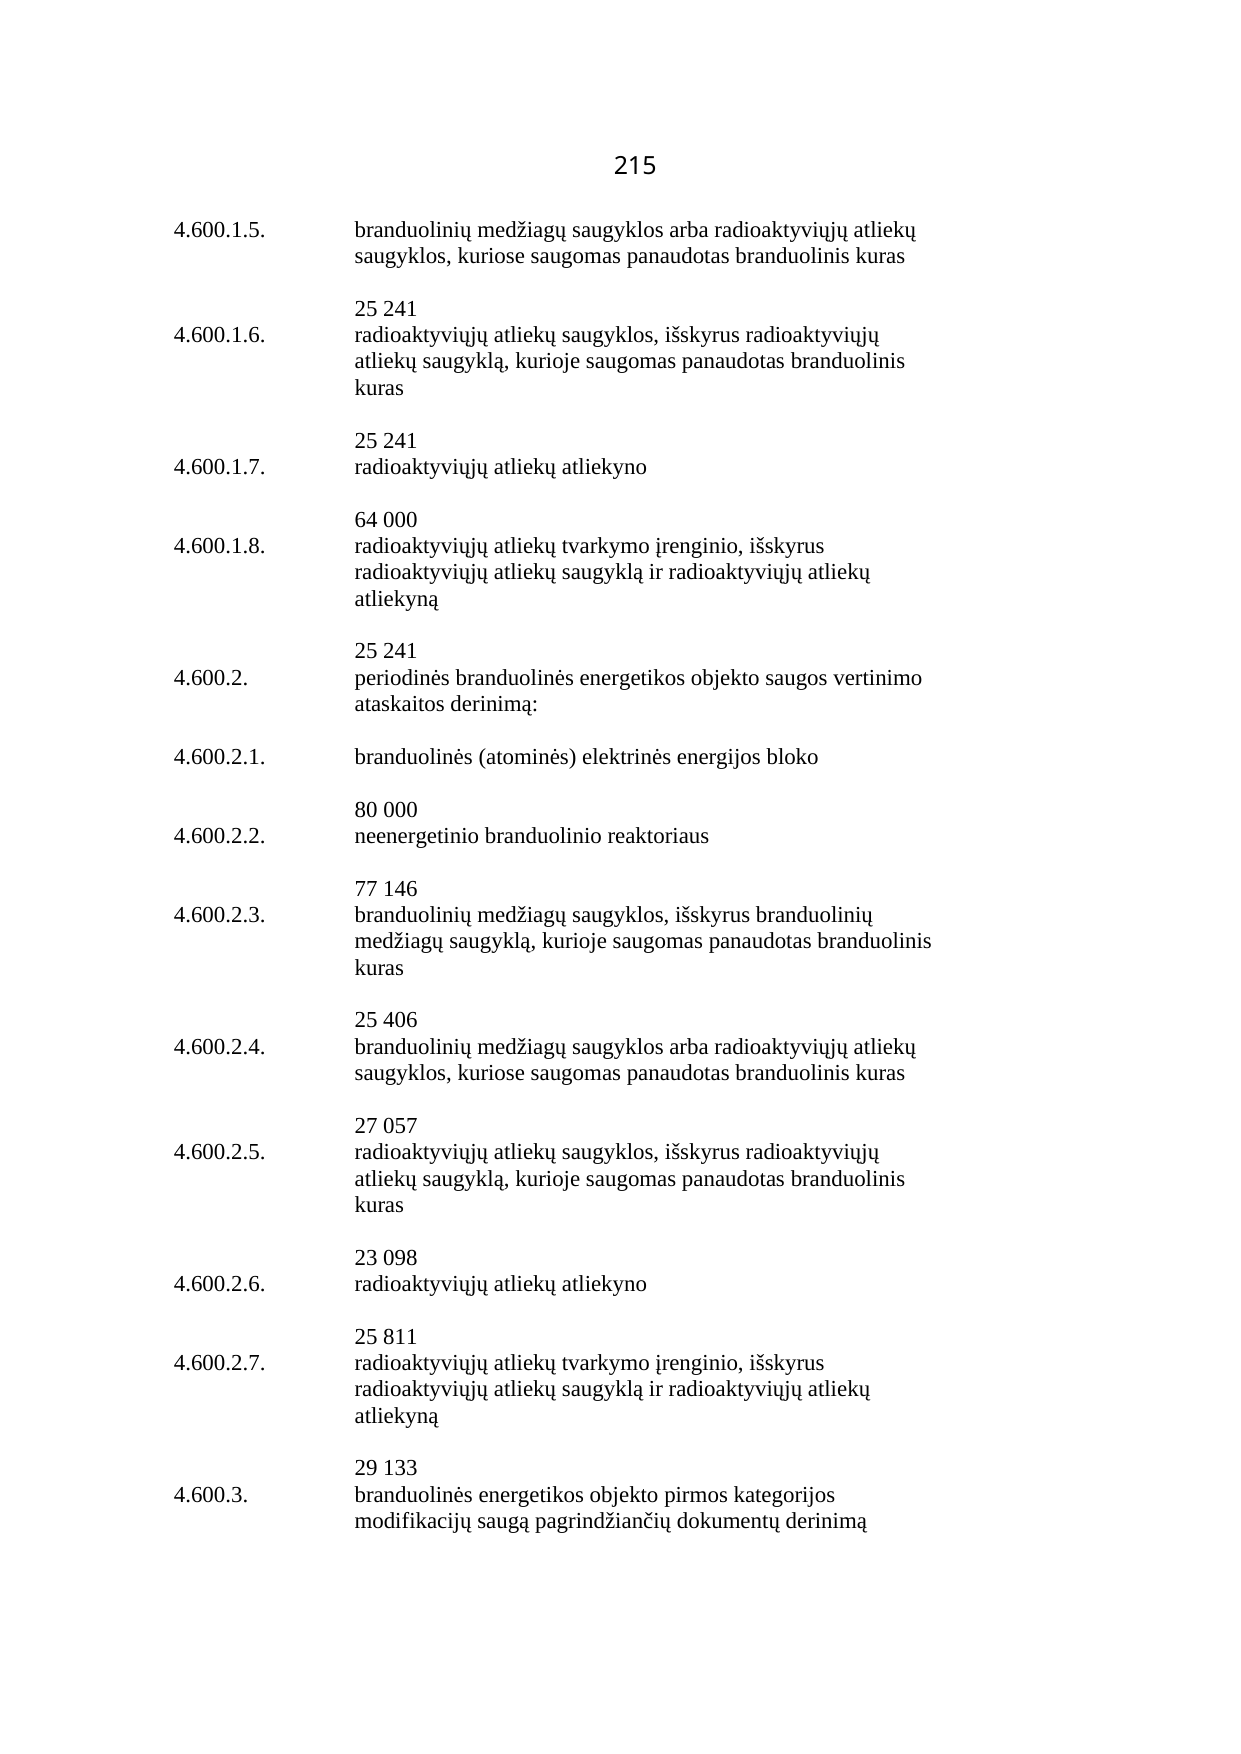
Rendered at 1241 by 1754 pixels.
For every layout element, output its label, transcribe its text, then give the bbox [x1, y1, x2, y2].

text 4.600.3. branduolinės energetikos objekto pirmos kategorijos modifikacijų saugą pagrindžiančių dokumentų derinimą [174, 1481, 945, 1533]
text 4.600.2.1. branduolinės (atominės) elektrinės energijos bloko 80 000 [174, 743, 945, 822]
text 4.600.1.6. radioaktyviųjų atliekų saugyklos, išskyrus radioaktyviųjų atliekų saugyklą, kurioje saugomas panaudotas branduolinis kuras 25 241 [174, 321, 945, 453]
text 4.600.2.2. neenergetinio branduolinio reaktoriaus 77 146 [174, 822, 945, 901]
text 4.600.2.3. branduolinių medžiagų saugyklos, išskyrus branduolinių medžiagų saugyklą, kurioje saugomas panaudotas branduolinis kuras 25 406 [174, 901, 945, 1033]
text 4.600.2.5. radioaktyviųjų atliekų saugyklos, išskyrus radioaktyviųjų atliekų saugyklą, kurioje saugomas panaudotas branduolinis kuras 23 098 [174, 1138, 945, 1270]
text 4.600.1.8. radioaktyviųjų atliekų tvarkymo įrenginio, išskyrus radioaktyviųjų atliekų saugyklą ir radioaktyviųjų atliekų atliekyną 25 241 [174, 532, 945, 664]
text 4.600.1.5. branduolinių medžiagų saugyklos arba radioaktyviųjų atliekų saugyklos, kuriose saugomas panaudotas branduolinis kuras 25 241 [174, 216, 945, 321]
text 4.600.2.4. branduolinių medžiagų saugyklos arba radioaktyviųjų atliekų saugyklos, kuriose saugomas panaudotas branduolinis kuras 27 057 [174, 1033, 945, 1138]
text 4.600.1.7. radioaktyviųjų atliekų atliekyno 64 000 [174, 453, 945, 532]
text 4.600.2.7. radioaktyviųjų atliekų tvarkymo įrenginio, išskyrus radioaktyviųjų atliekų saugyklą ir radioaktyviųjų atliekų atliekyną 29 133 [174, 1349, 945, 1481]
text 4.600.2.6. radioaktyviųjų atliekų atliekyno 25 811 [174, 1270, 945, 1349]
text 4.600.2. periodinės branduolinės energetikos objekto saugos vertinimo ataskaitos derinimą: [174, 664, 945, 743]
